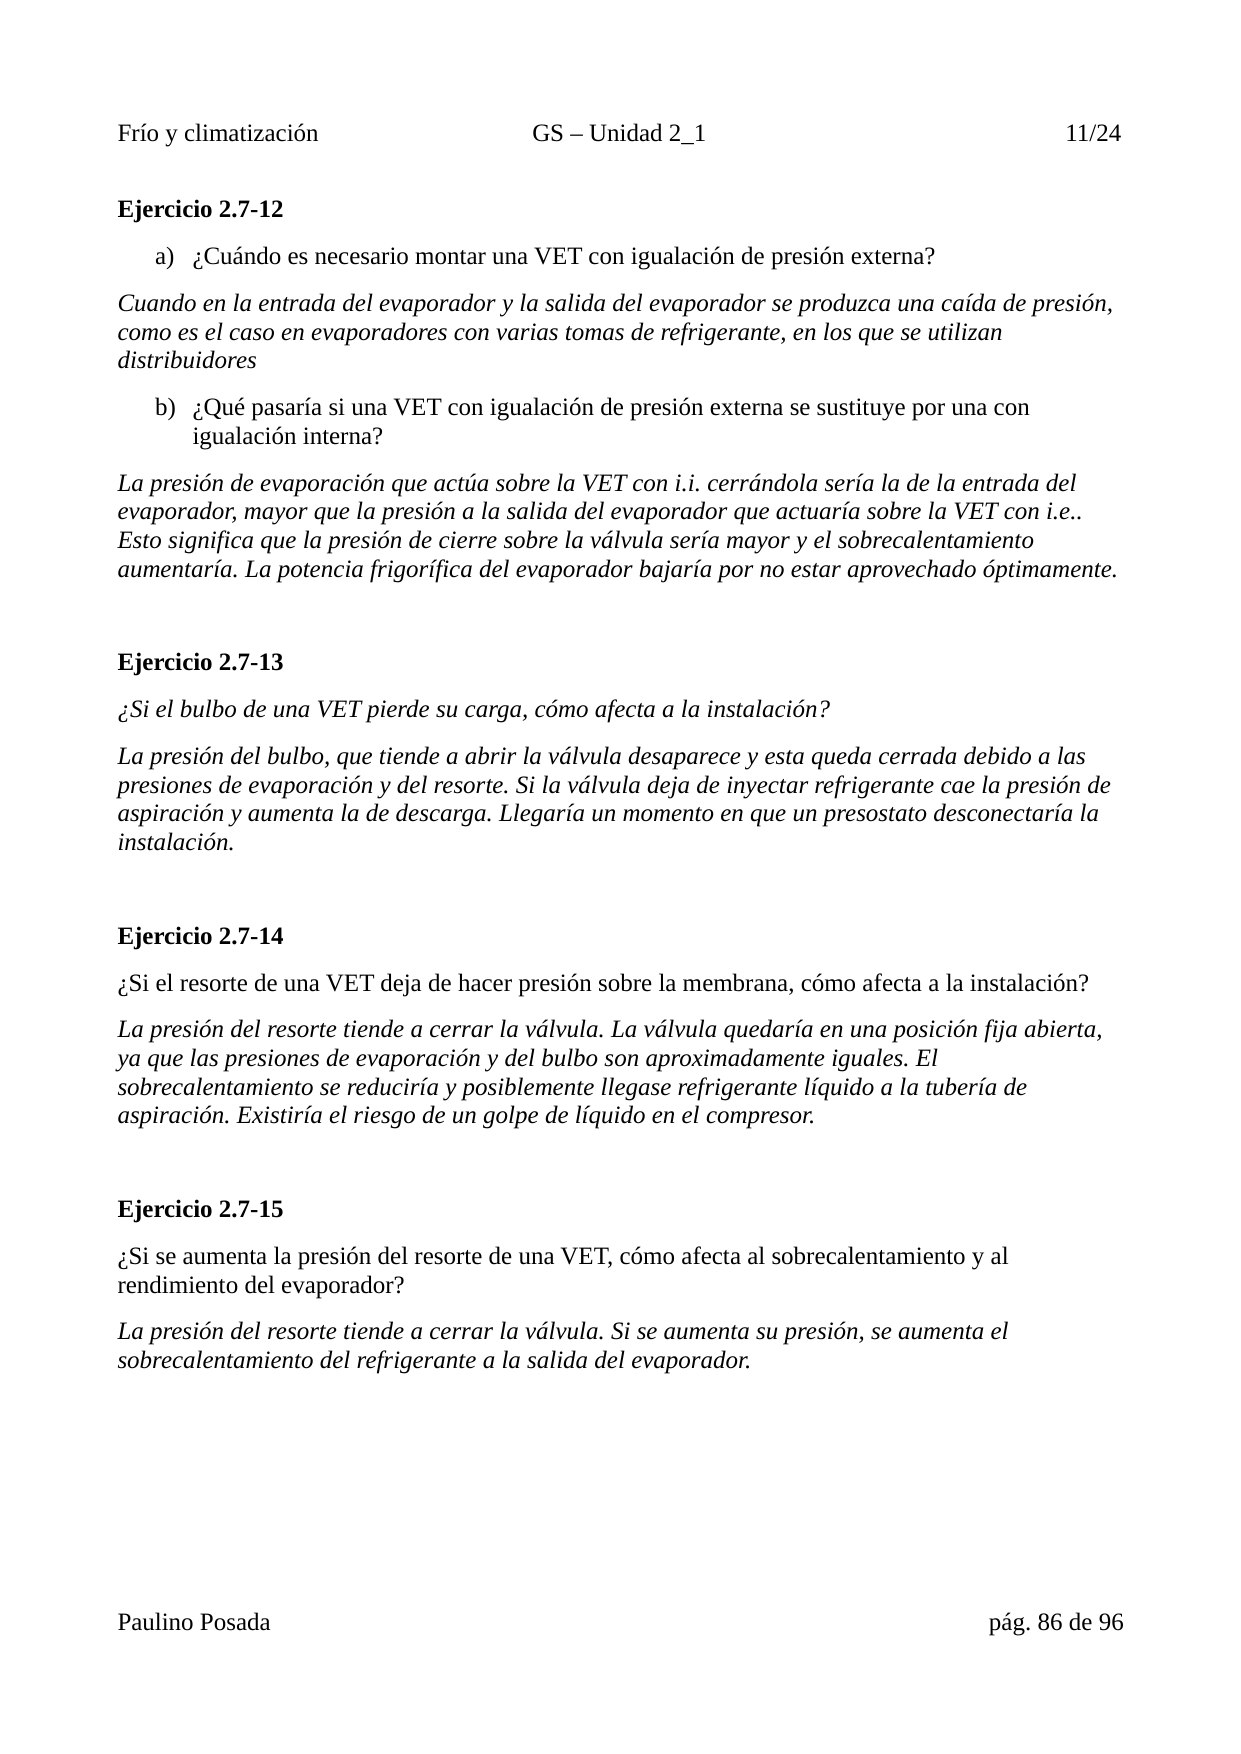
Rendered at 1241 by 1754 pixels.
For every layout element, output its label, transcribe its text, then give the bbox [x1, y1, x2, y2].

text Ejercicio 2.7-15 [117, 1194, 1123, 1223]
text Cuando en la entrada del evaporador y la salida del evaporador se produzca una caída de presión, como es el caso en evaporadores con varias tomas de refrigerante, en los que se utilizan distribuidores [117, 288, 1123, 374]
text ¿Si el resorte de una VET deja de hacer presión sobre la membrana, cómo afecta a la instalación? [117, 968, 1123, 996]
text ¿Si el bulbo de una VET pierde su carga, cómo afecta a la instalación? [117, 694, 1123, 723]
text Ejercicio 2.7-14 [117, 921, 1123, 949]
list ¿Cuándo es necesario montar una VET con igualación de presión externa? [155, 241, 1123, 270]
text La presión del resorte tiende a cerrar la válvula. La válvula quedaría en una posición fija abierta, ya que las presiones de evaporación y del bulbo son aproximadamente iguales. El sobrecalentamiento se reduciría y posiblemente llegase refrigerante líquido a la tubería de aspiración. Existiría el riesgo de un golpe de líquido en el compresor. [117, 1014, 1123, 1129]
text Ejercicio 2.7-12 [117, 194, 1123, 223]
text La presión de evaporación que actúa sobre la VET con i.i. cerrándola sería la de la entrada del evaporador, mayor que la presión a la salida del evaporador que actuaría sobre la VET con i.e.. Esto significa que la presión de cierre sobre la válvula sería mayor y el sobrecalentamiento aumentaría. La potencia frigorífica del evaporador bajaría por no estar aprovechado óptimamente. [117, 468, 1123, 583]
text Ejercicio 2.7-13 [117, 647, 1123, 676]
list ¿Qué pasaría si una VET con igualación de presión externa se sustituye por una con igualación interna? [155, 392, 1123, 450]
text ¿Si se aumenta la presión del resorte de una VET, cómo afecta al sobrecalentamiento y al rendimiento del evaporador? [117, 1241, 1123, 1298]
text La presión del bulbo, que tiende a abrir la válvula desaparece y esta queda cerrada debido a las presiones de evaporación y del resorte. Si la válvula deja de inyectar refrigerante cae la presión de aspiración y aumenta la de descarga. Llegaría un momento en que un presostato desconectaría la instalación. [117, 741, 1123, 856]
text La presión del resorte tiende a cerrar la válvula. Si se aumenta su presión, se aumenta el sobrecalentamiento del refrigerante a la salida del evaporador. [117, 1316, 1123, 1374]
